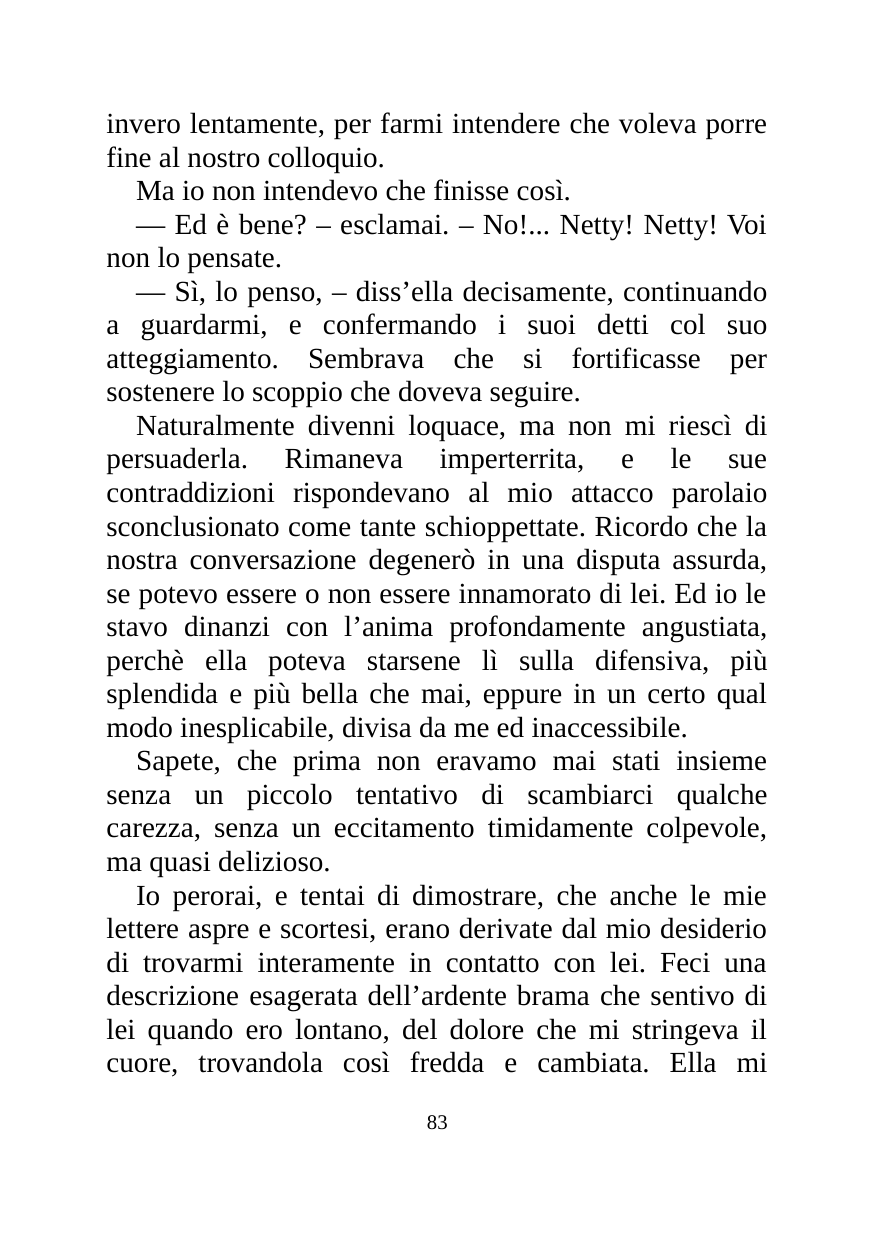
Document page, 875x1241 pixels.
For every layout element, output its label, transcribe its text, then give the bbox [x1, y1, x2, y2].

text Io perorai, e tentai di dimostrare, che anche le mie lettere aspre e scortesi, erano derivate dal mio desiderio di trovarmi interamente in contatto con lei. Feci una descrizione esagerata dell’ardente brama che sentivo di lei quando ero lontano, del dolore che mi stringeva il cuore, trovandola così fredda e cambiata. Ella mi [106, 878, 768, 1079]
text invero lentamente, per farmi intendere che voleva porre fine al nostro colloquio. [106, 106, 768, 173]
text Sapete, che prima non eravamo mai stati insieme senza un piccolo tentativo di scambiarci qualche carezza, senza un eccitamento timidamente colpevole, ma quasi delizioso. [106, 743, 768, 878]
text Naturalmente divenni loquace, ma non mi riescì di persuaderla. Rimaneva imperterrita, e le sue contraddizioni rispondevano al mio attacco parolaio sconclusionato come tante schioppettate. Ricordo che la nostra conversazione degenerò in una disputa assurda, se potevo essere o non essere innamorato di lei. Ed io le stavo dinanzi con l’anima profondamente angustiata, perchè ella poteva starsene lì sulla difensiva, più splendida e più bella che mai, eppure in un certo qual modo inesplicabile, divisa da me ed inaccessibile. [106, 408, 768, 743]
text — Sì, lo penso, – diss’ella decisamente, continuando a guardarmi, e confermando i suoi detti col suo atteggiamento. Sembrava che si fortificasse per sostenere lo scoppio che doveva seguire. [106, 274, 768, 408]
text — Ed è bene? – esclamai. – No!... Netty! Netty! Voi non lo pensate. [106, 207, 768, 274]
text Ma io non intendevo che finisse così. [106, 173, 768, 207]
